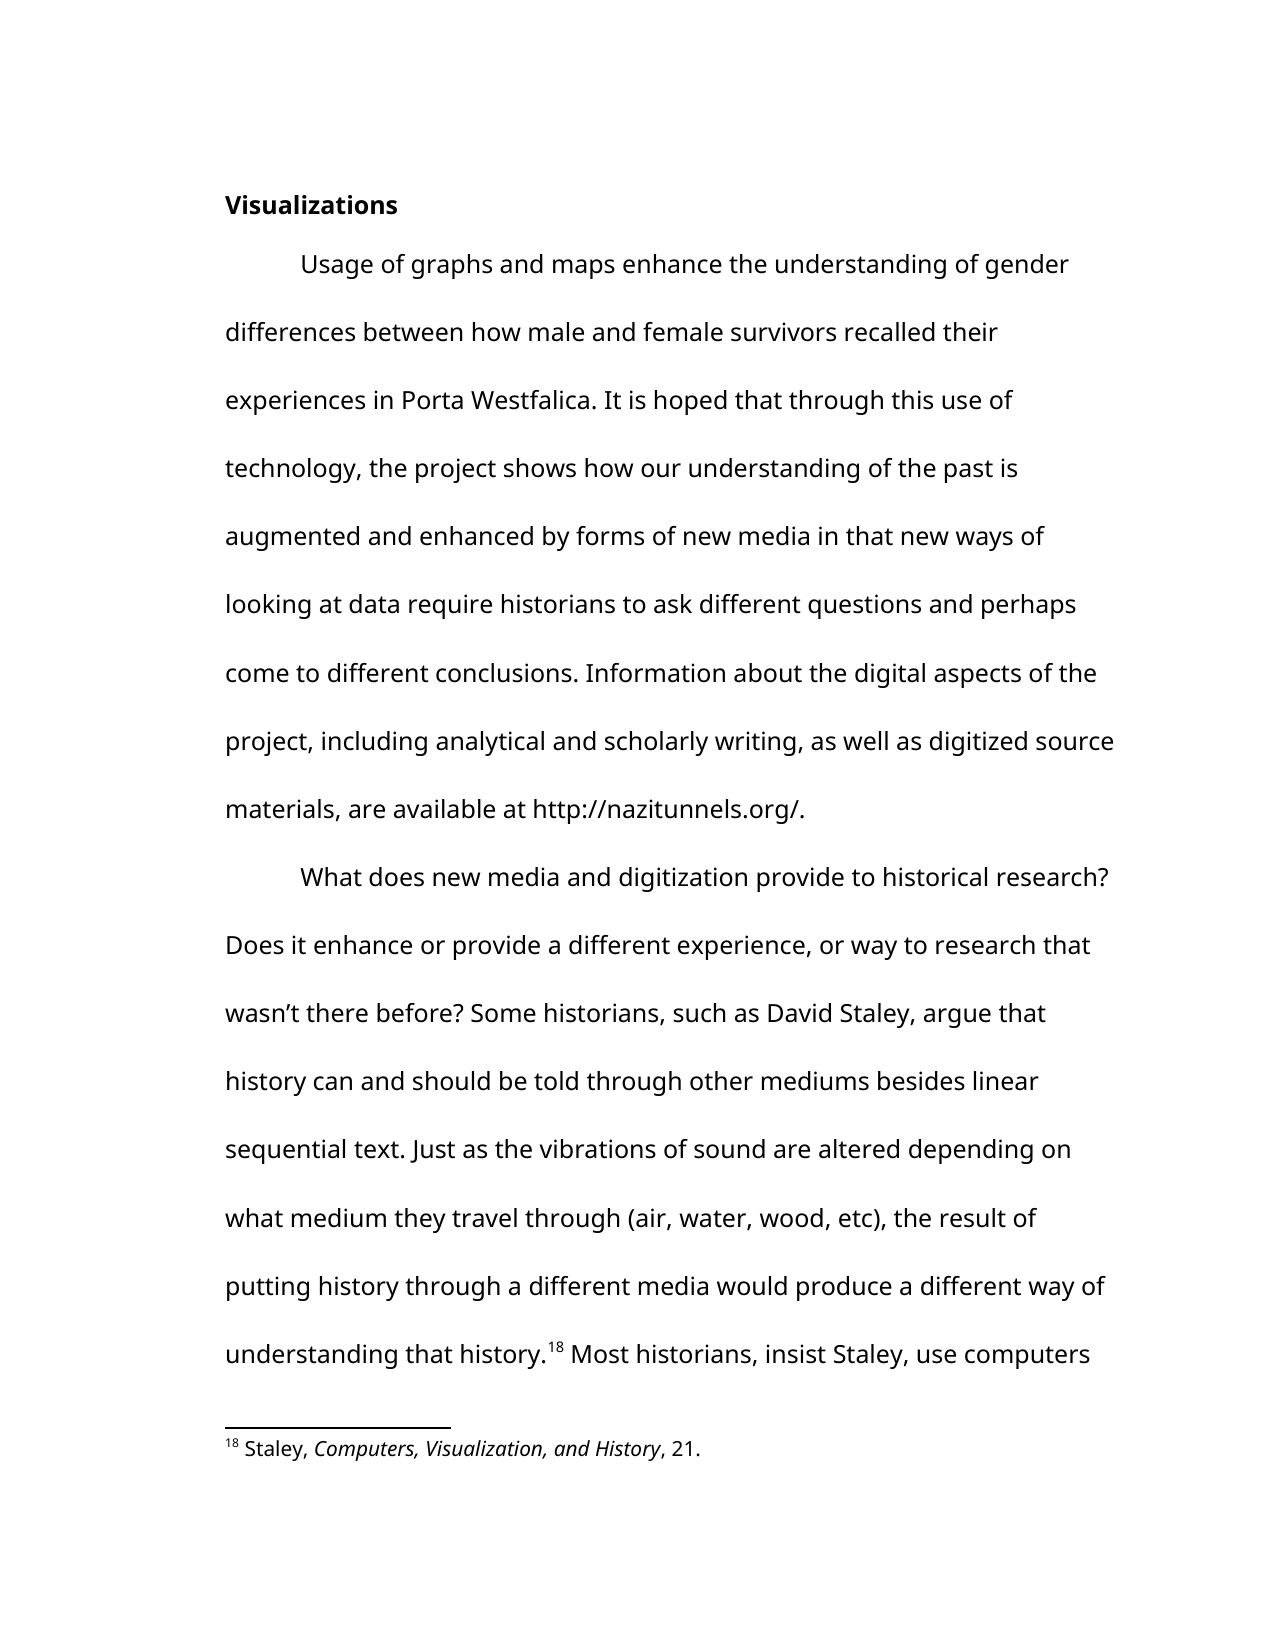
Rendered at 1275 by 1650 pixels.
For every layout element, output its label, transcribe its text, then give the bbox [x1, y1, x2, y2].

text Visualizations [225, 187, 1125, 222]
text Staley, Computers, Visualization, and History, 21. [225, 1434, 1125, 1462]
text Usage of graphs and maps enhance the understanding of gender differences between how male and female survivors recalled their experiences in Porta Westfalica. It is hoped that through this use of technology, the project shows how our understanding of the past is augmented and enhanced by forms of new media in that new ways of looking at data require historians to ask different questions and perhaps come to different conclusions. Information about the digital aspects of the project, including analytical and scholarly writing, as well as digitized source materials, are available at http://nazitunnels.org/. [225, 247, 1125, 826]
text What does new media and digitization provide to historical research? Does it enhance or provide a different experience, or way to research that wasn’t there before? Some historians, such as David Staley, argue that history can and should be told through other mediums besides linear sequential text. Just as the vibrations of sound are altered depending on what medium they travel through (air, water, wood, etc), the result of putting history through a different media would produce a different way of understanding that history. Most historians, insist Staley, use computers [225, 860, 1125, 1371]
